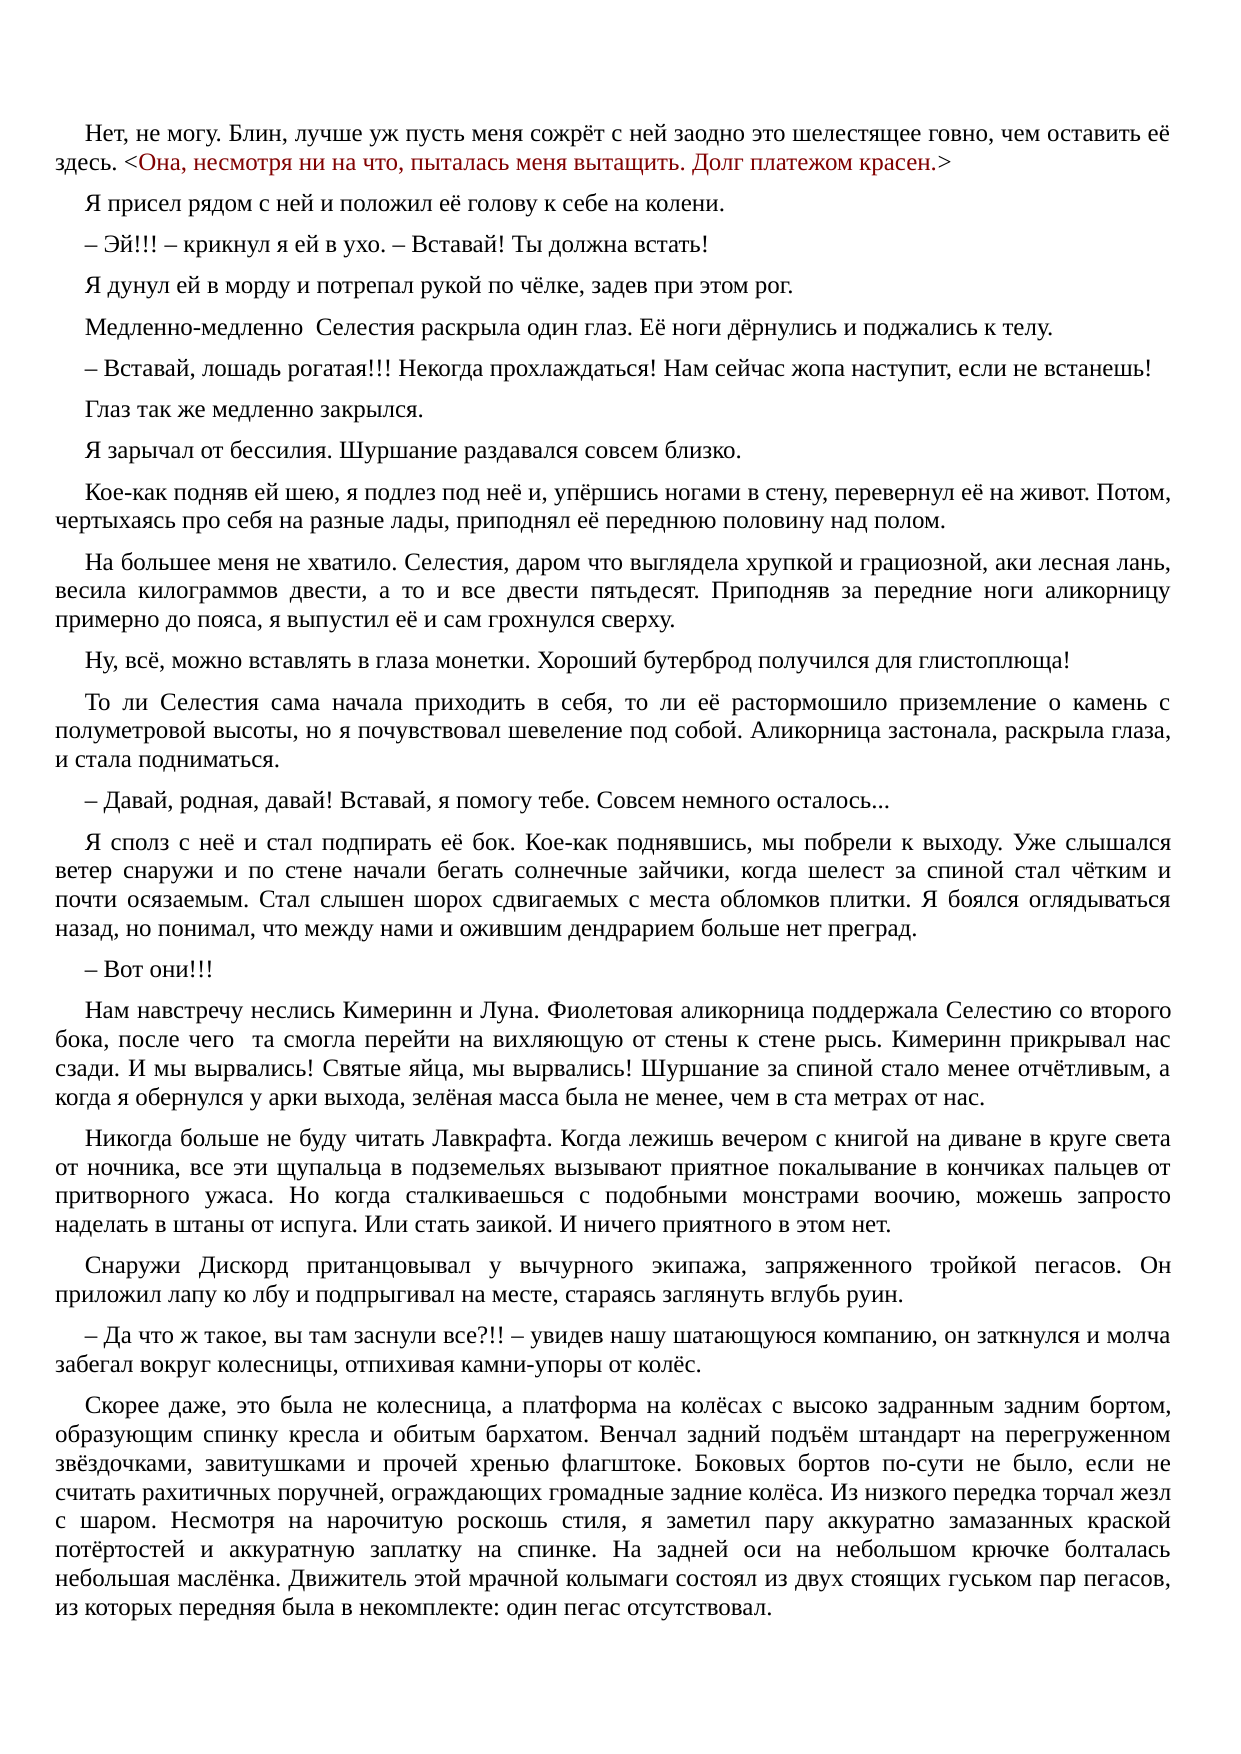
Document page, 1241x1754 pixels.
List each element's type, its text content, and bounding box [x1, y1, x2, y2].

text – Да что ж такое, вы там заснули все?!! – увидев нашу шатающуюся компанию, он заткнулся и молча забегал вокруг колесницы, отпихивая камни-упоры от колёс. [55, 1321, 1172, 1378]
text Нет, не могу. Блин, лучше уж пусть меня сожрёт с ней заодно это шелестящее говно, чем оставить её здесь. <Она, несмотря ни на что, пыталась меня вытащить. Долг платежом красен.> [55, 118, 1172, 176]
text Я сполз с неё и стал подпирать её бок. Кое-как поднявшись, мы побрели к выходу. Уже слышался ветер снаружи и по стене начали бегать солнечные зайчики, когда шелест за спиной стал чётким и почти осязаемым. Стал слышен шорох сдвигаемых с места обломков плитки. Я боялся оглядываться назад, но понимал, что между нами и ожившим дендрарием больше нет преград. [55, 827, 1172, 942]
text Я зарычал от бессилия. Шуршание раздавался совсем близко. [55, 436, 1172, 464]
text Никогда больше не буду читать Лавкрафта. Когда лежишь вечером с книгой на диване в круге света от ночника, все эти щупальца в подземельях вызывают приятное покалывание в кончиках пальцев от притворного ужаса. Но когда сталкиваешься с подобными монстрами воочию, можешь запросто наделать в штаны от испуга. Или стать заикой. И ничего приятного в этом нет. [55, 1123, 1172, 1238]
text – Вставай, лошадь рогатая!!! Некогда прохлаждаться! Нам сейчас жопа наступит, если не встанешь! [55, 353, 1172, 382]
text Снаружи Дискорд пританцовывал у вычурного экипажа, запряженного тройкой пегасов. Он приложил лапу ко лбу и подпрыгивал на месте, стараясь заглянуть вглубь руин. [55, 1251, 1172, 1308]
text – Эй!!! – крикнул я ей в ухо. – Вставай! Ты должна встать! [55, 229, 1172, 258]
text На большее меня не хватило. Селестия, даром что выглядела хрупкой и грациозной, аки лесная лань, весила килограммов двести, а то и все двести пятьдесят. Приподняв за передние ноги аликорницу примерно до пояса, я выпустил её и сам грохнулся сверху. [55, 547, 1172, 633]
text Глаз так же медленно закрылся. [55, 394, 1172, 423]
text – Давай, родная, давай! Вставай, я помогу тебе. Совсем немного осталось... [55, 786, 1172, 814]
text Я присел рядом с ней и положил её голову к себе на колени. [55, 188, 1172, 217]
text Медленно-медленно Селестия раскрыла один глаз. Её ноги дёрнулись и поджались к телу. [55, 312, 1172, 341]
text Скорее даже, это была не колесница, а платформа на колёсах с высоко задранным задним бортом, образующим спинку кресла и обитым бархатом. Венчал задний подъём штандарт на перегруженном звёздочками, завитушками и прочей хренью флагштоке. Боковых бортов по-сути не было, если не считать рахитичных поручней, ограждающих громадные задние колёса. Из низкого передка торчал жезл с шаром. Несмотря на нарочитую роскошь стиля, я заметил пару аккуратно замазанных краской потёртостей и аккуратную заплатку на спинке. На задней оси на небольшом крючке болталась небольшая маслёнка. Движитель этой мрачной колымаги состоял из двух стоящих гуськом пар пегасов, из которых передняя была в некомплекте: один пегас отсутствовал. [55, 1391, 1172, 1621]
text Нам навстречу неслись Кимеринн и Луна. Фиолетовая аликорница поддержала Селестию со второго бока, после чего та смогла перейти на вихляющую от стены к стене рысь. Кимеринн прикрывал нас сзади. И мы вырвались! Святые яйца, мы вырвались! Шуршание за спиной стало менее отчётливым, а когда я обернулся у арки выхода, зелёная масса была не менее, чем в ста метрах от нас. [55, 996, 1172, 1111]
text Я дунул ей в морду и потрепал рукой по чёлке, задев при этом рог. [55, 271, 1172, 299]
text Кое-как подняв ей шею, я подлез под неё и, упёршись ногами в стену, перевернул её на живот. Потом, чертыхаясь про себя на разные лады, приподнял её переднюю половину над полом. [55, 477, 1172, 534]
text – Вот они!!! [55, 954, 1172, 983]
text Ну, всё, можно вставлять в глаза монетки. Хороший бутерброд получился для глистоплюща! [55, 646, 1172, 674]
text То ли Селестия сама начала приходить в себя, то ли её растормошило приземление о камень с полуметровой высоты, но я почувствовал шевеление под собой. Аликорница застонала, раскрыла глаза, и стала подниматься. [55, 687, 1172, 773]
